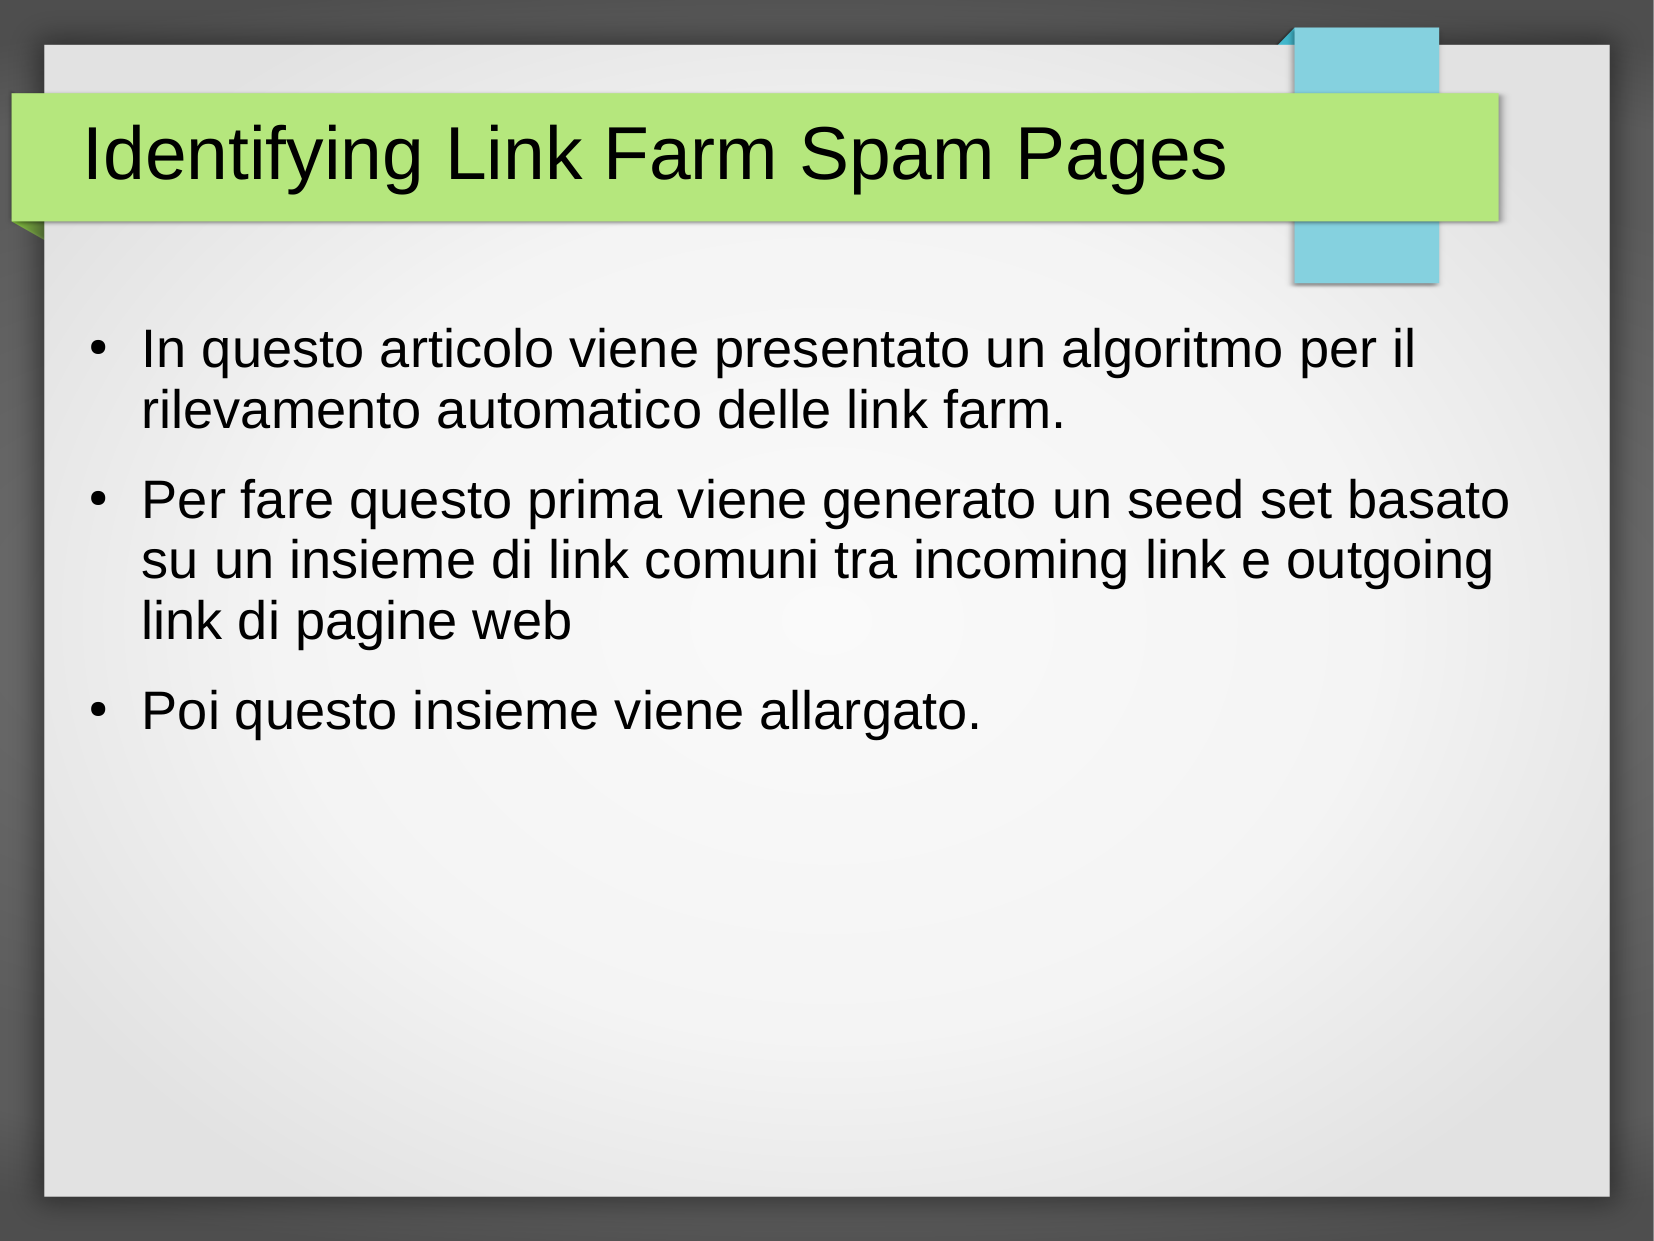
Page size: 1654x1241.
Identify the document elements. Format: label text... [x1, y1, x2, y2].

list In questo articolo viene presentato un algoritmo per il rilevamento automatico delle link farm. Per fare questo prima viene generato un seed set basato su un insieme di link comuni tra incoming link e outgoing link di pagine web Poi questo insieme viene allargato. [70, 318, 1560, 1111]
picture [0, 0, 1654, 1241]
title Identifying Link Farm Spam Pages [82, 94, 1264, 213]
